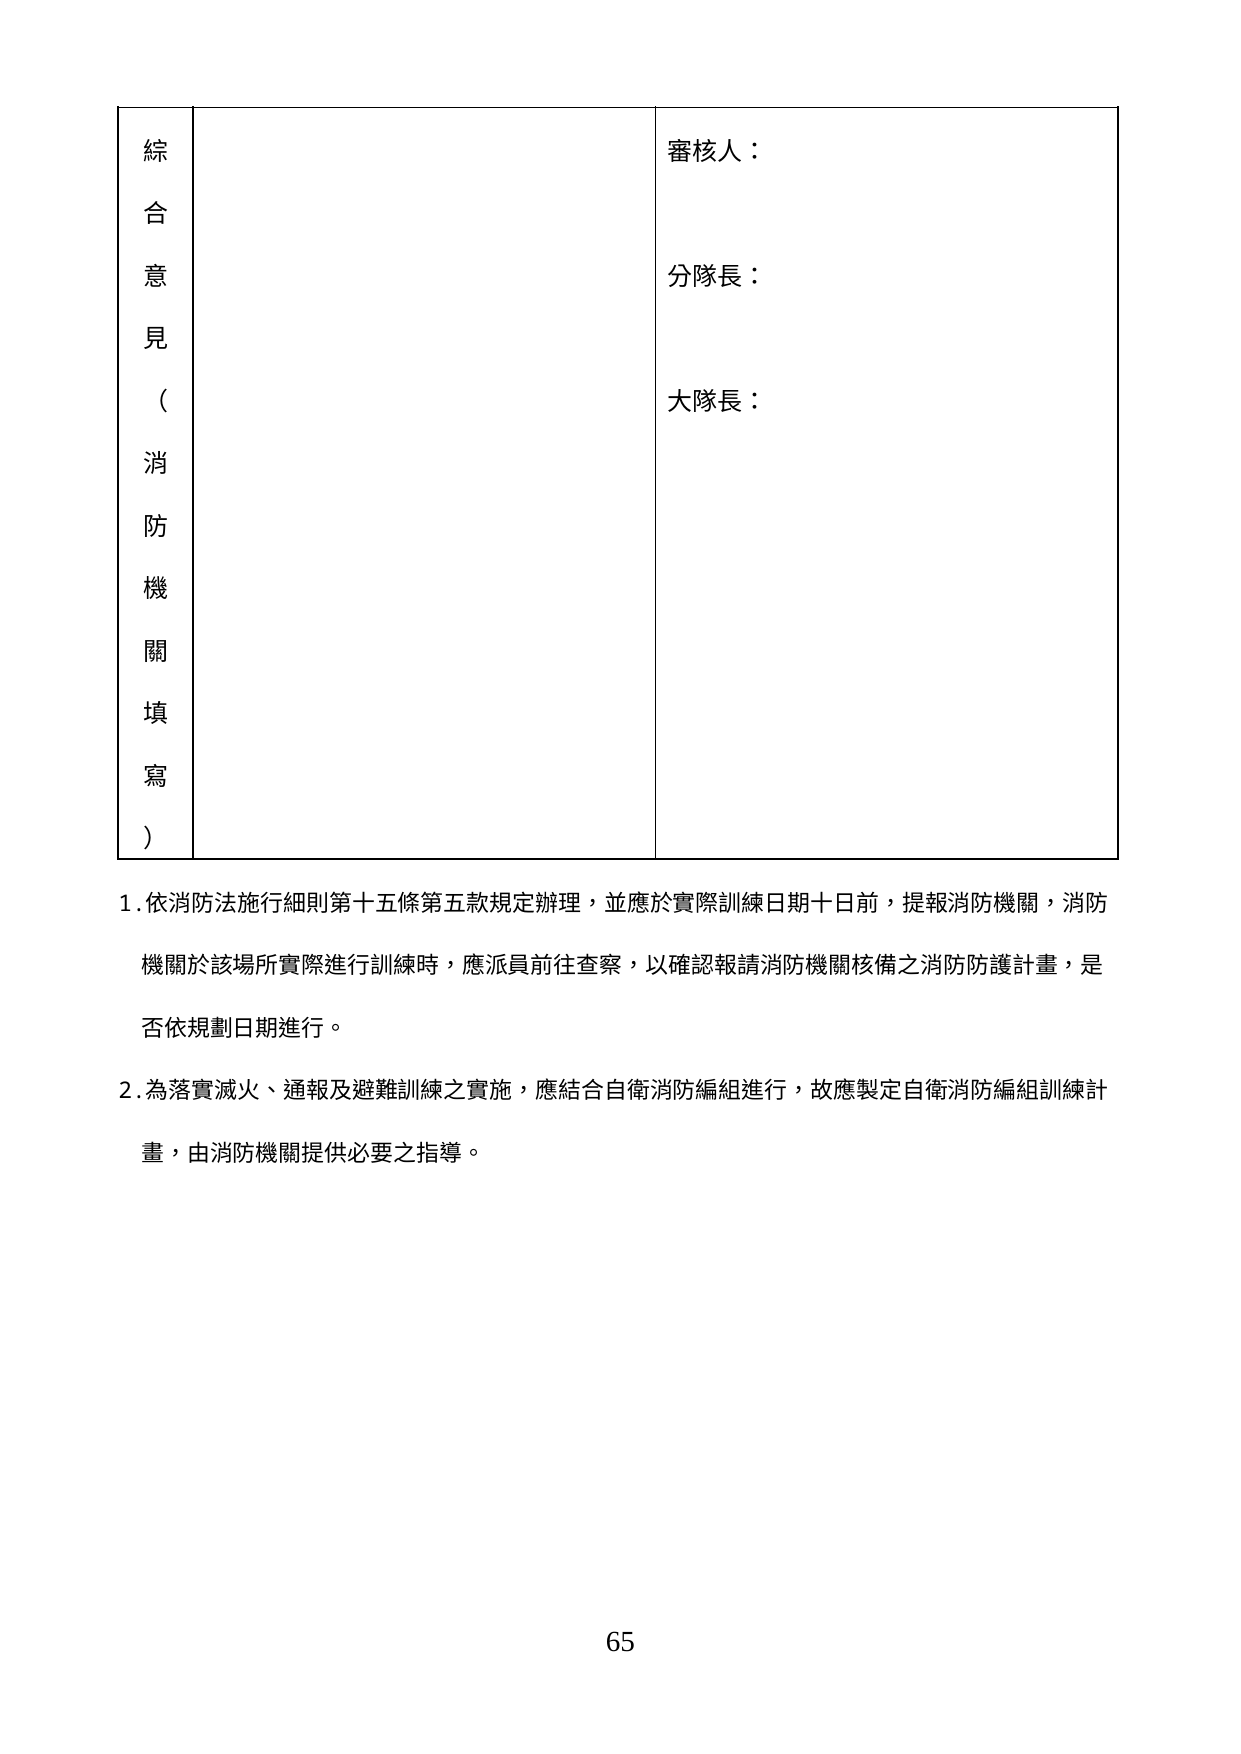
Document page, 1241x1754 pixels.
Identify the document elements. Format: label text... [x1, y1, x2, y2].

text 2.為落實滅火、通報及避難訓練之實施，應結合自衛消防編組進行，故應製定自衛消防編組訓練計畫，由消防機關提供必要之指導。 [118, 1047, 1122, 1172]
text 1.依消防法施行細則第十五條第五款規定辦理，並應於實際訓練日期十日前，提報消防機關，消防機關於該場所實際進行訓練時，應派員前往查察，以確認報請消防機關核備之消防防護計畫，是否依規劃日期進行。 [118, 859, 1122, 1047]
table_header 審核人： 分隊長： 大隊長： [656, 108, 1117, 858]
table_header [194, 108, 655, 858]
table_header 綜合意見（消防機關填寫） [119, 108, 192, 858]
